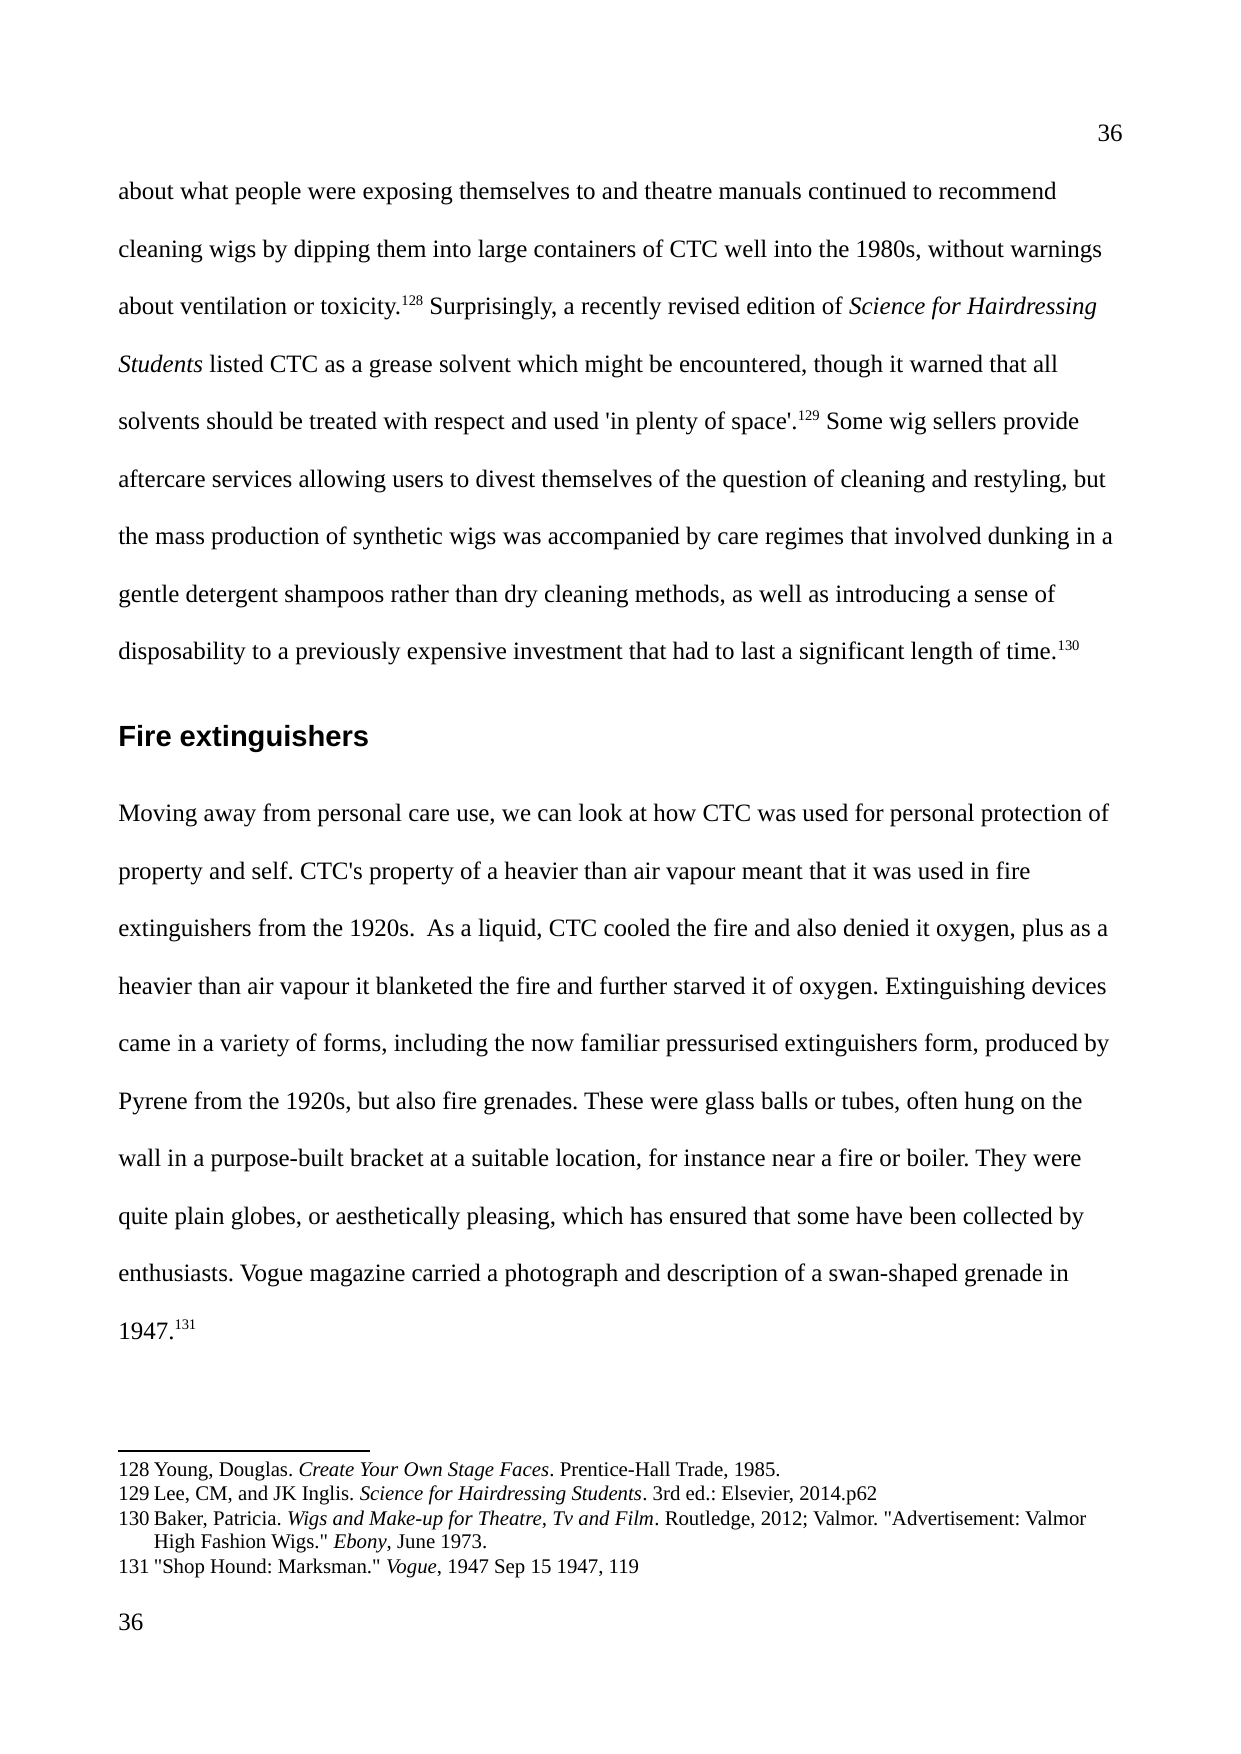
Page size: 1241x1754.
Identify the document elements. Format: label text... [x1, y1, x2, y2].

text Young, Douglas. Create Your Own Stage Faces. Prentice-Hall Trade, 1985. [118, 1457, 1122, 1481]
text Lee, CM, and JK Inglis. Science for Hairdressing Students. 3rd ed.: Elsevier, 2014.p62 [118, 1481, 1122, 1505]
text "Shop Hound: Marksman." Vogue, 1947 Sep 15 1947, 119 [118, 1553, 1122, 1578]
text Baker, Patricia. Wigs and Make-up for Theatre, Tv and Film. Routledge, 2012; Valmor. "Advertisement: Valmor High Fashion Wigs." Ebony, June 1973. [118, 1505, 1122, 1553]
subtitle Fire extinguishers [118, 719, 1122, 752]
text Moving away from personal care use, we can look at how CTC was used for personal protection of property and self. CTC's property of a heavier than air vapour meant that it was used in fire extinguishers from the 1920s. As a liquid, CTC cooled the fire and also denied it oxygen, plus as a heavier than air vapour it blanketed the fire and further starved it of oxygen. Extinguishing devices came in a variety of forms, including the now familiar pressurised extinguishers form, produced by Pyrene from the 1920s, but also fire grenades. These were glass balls or tubes, often hung on the wall in a purpose-built bracket at a suitable location, for instance near a fire or boiler. They were quite plain globes, or aesthetically pleasing, which has ensured that some have been collected by enthusiasts. Vogue magazine carried a photograph and description of a swan-shaped grenade in 1947. [118, 798, 1122, 1345]
text about what people were exposing themselves to and theatre manuals continued to recommend cleaning wigs by dipping them into large containers of CTC well into the 1980s, without warnings about ventilation or toxicity. Surprisingly, a recently revised edition of Science for Hairdressing Students listed CTC as a grease solvent which might be encountered, though it warned that all solvents should be treated with respect and used 'in plenty of space'. Some wig sellers provide aftercare services allowing users to divest themselves of the question of cleaning and restyling, but the mass production of synthetic wigs was accompanied by care regimes that involved dunking in a gentle detergent shampoos rather than dry cleaning methods, as well as introducing a sense of disposability to a previously expensive investment that had to last a significant length of time. [118, 176, 1122, 665]
